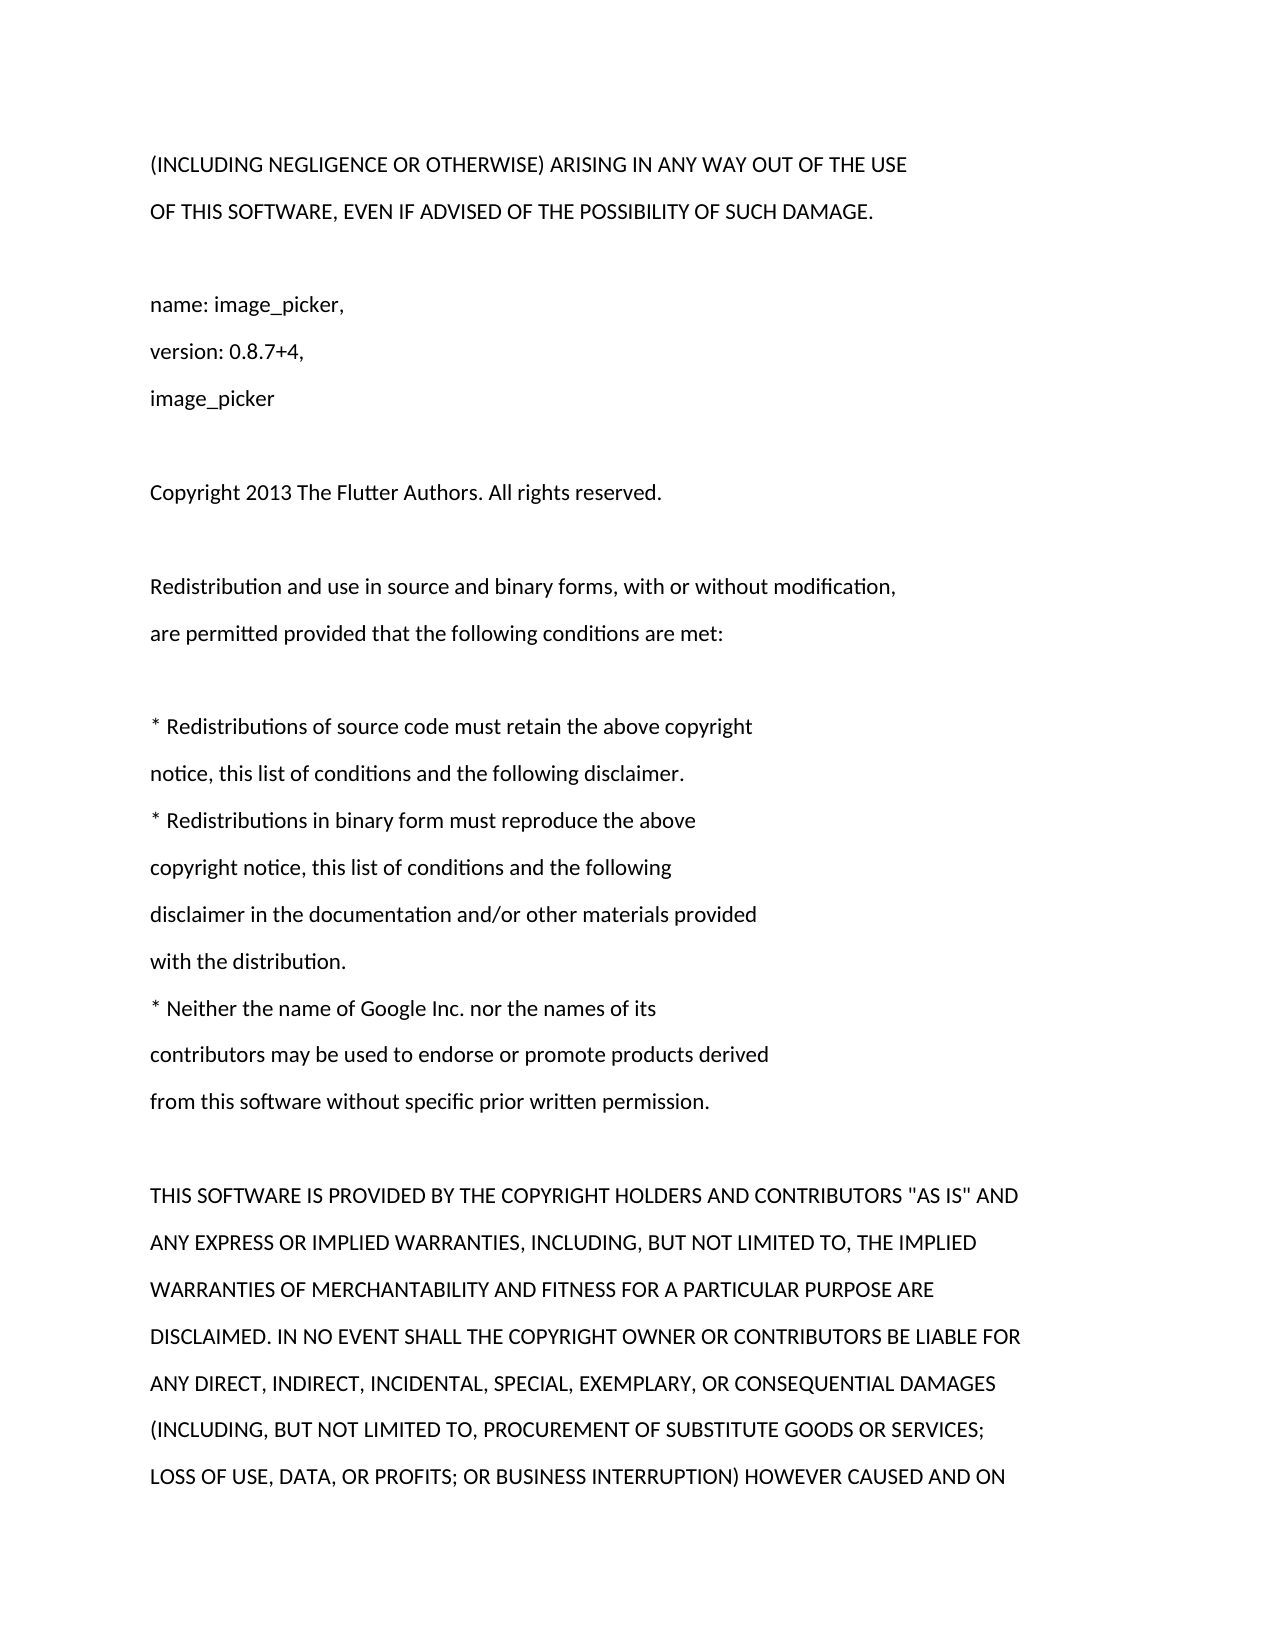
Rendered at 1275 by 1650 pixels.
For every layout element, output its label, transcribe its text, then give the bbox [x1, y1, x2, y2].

text (INCLUDING, BUT NOT LIMITED TO, PROCUREMENT OF SUBSTITUTE GOODS OR SERVICES; [150, 1416, 1125, 1444]
text disclaimer in the documentation and/or other materials provided [150, 900, 1125, 928]
text contributors may be used to endorse or promote products derived [150, 1041, 1125, 1069]
text WARRANTIES OF MERCHANTABILITY AND FITNESS FOR A PARTICULAR PURPOSE ARE [150, 1275, 1125, 1303]
text with the distribution. [150, 947, 1125, 975]
text version: 0.8.7+4, [150, 337, 1125, 366]
text DISCLAIMED. IN NO EVENT SHALL THE COPYRIGHT OWNER OR CONTRIBUTORS BE LIABLE FOR [150, 1322, 1125, 1350]
text * Neither the name of Google Inc. nor the names of its [150, 994, 1125, 1022]
text image_picker [150, 384, 1125, 412]
text Copyright 2013 The Flutter Authors. All rights reserved. [150, 478, 1125, 506]
text are permitted provided that the following conditions are met: [150, 619, 1125, 647]
text * Redistributions in binary form must reproduce the above [150, 806, 1125, 834]
text copyright notice, this list of conditions and the following [150, 853, 1125, 881]
text ANY DIRECT, INDIRECT, INCIDENTAL, SPECIAL, EXEMPLARY, OR CONSEQUENTIAL DAMAGES [150, 1369, 1125, 1397]
text ANY EXPRESS OR IMPLIED WARRANTIES, INCLUDING, BUT NOT LIMITED TO, THE IMPLIED [150, 1228, 1125, 1256]
text OF THIS SOFTWARE, EVEN IF ADVISED OF THE POSSIBILITY OF SUCH DAMAGE. [150, 197, 1125, 225]
text (INCLUDING NEGLIGENCE OR OTHERWISE) ARISING IN ANY WAY OUT OF THE USE [150, 150, 1125, 178]
text * Redistributions of source code must retain the above copyright [150, 712, 1125, 741]
text LOSS OF USE, DATA, OR PROFITS; OR BUSINESS INTERRUPTION) HOWEVER CAUSED AND ON [150, 1462, 1125, 1491]
text notice, this list of conditions and the following disclaimer. [150, 759, 1125, 787]
text Redistribution and use in source and binary forms, with or without modification, [150, 572, 1125, 600]
text name: image_picker, [150, 291, 1125, 319]
text from this software without specific prior written permission. [150, 1087, 1125, 1116]
text THIS SOFTWARE IS PROVIDED BY THE COPYRIGHT HOLDERS AND CONTRIBUTORS "AS IS" AND [150, 1181, 1125, 1209]
